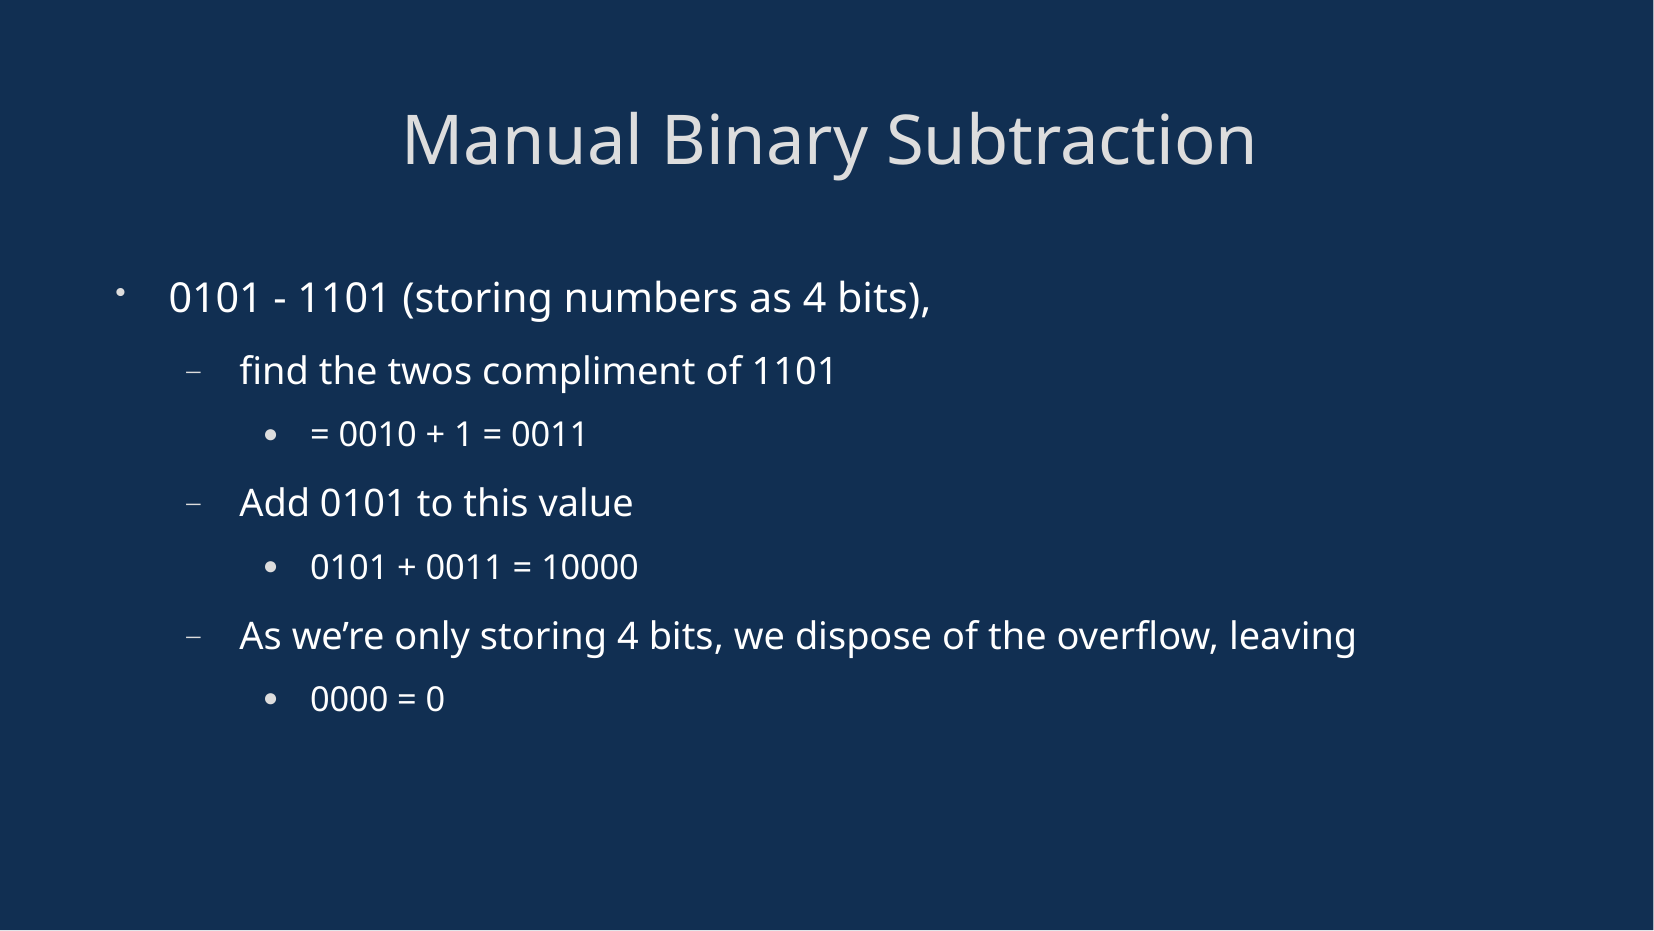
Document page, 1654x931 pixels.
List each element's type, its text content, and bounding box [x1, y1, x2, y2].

list 0101 - 1101 (storing numbers as 4 bits), find the twos compliment of 1101 = 0010 + 1 = 0011 Add 0101 to this value 0101 + 0011 = 10000 As we’re only storing 4 bits, we dispose of the overflow, leaving 0000 = 0 [97, 268, 1563, 806]
title Manual Binary Subtraction [97, 56, 1563, 220]
